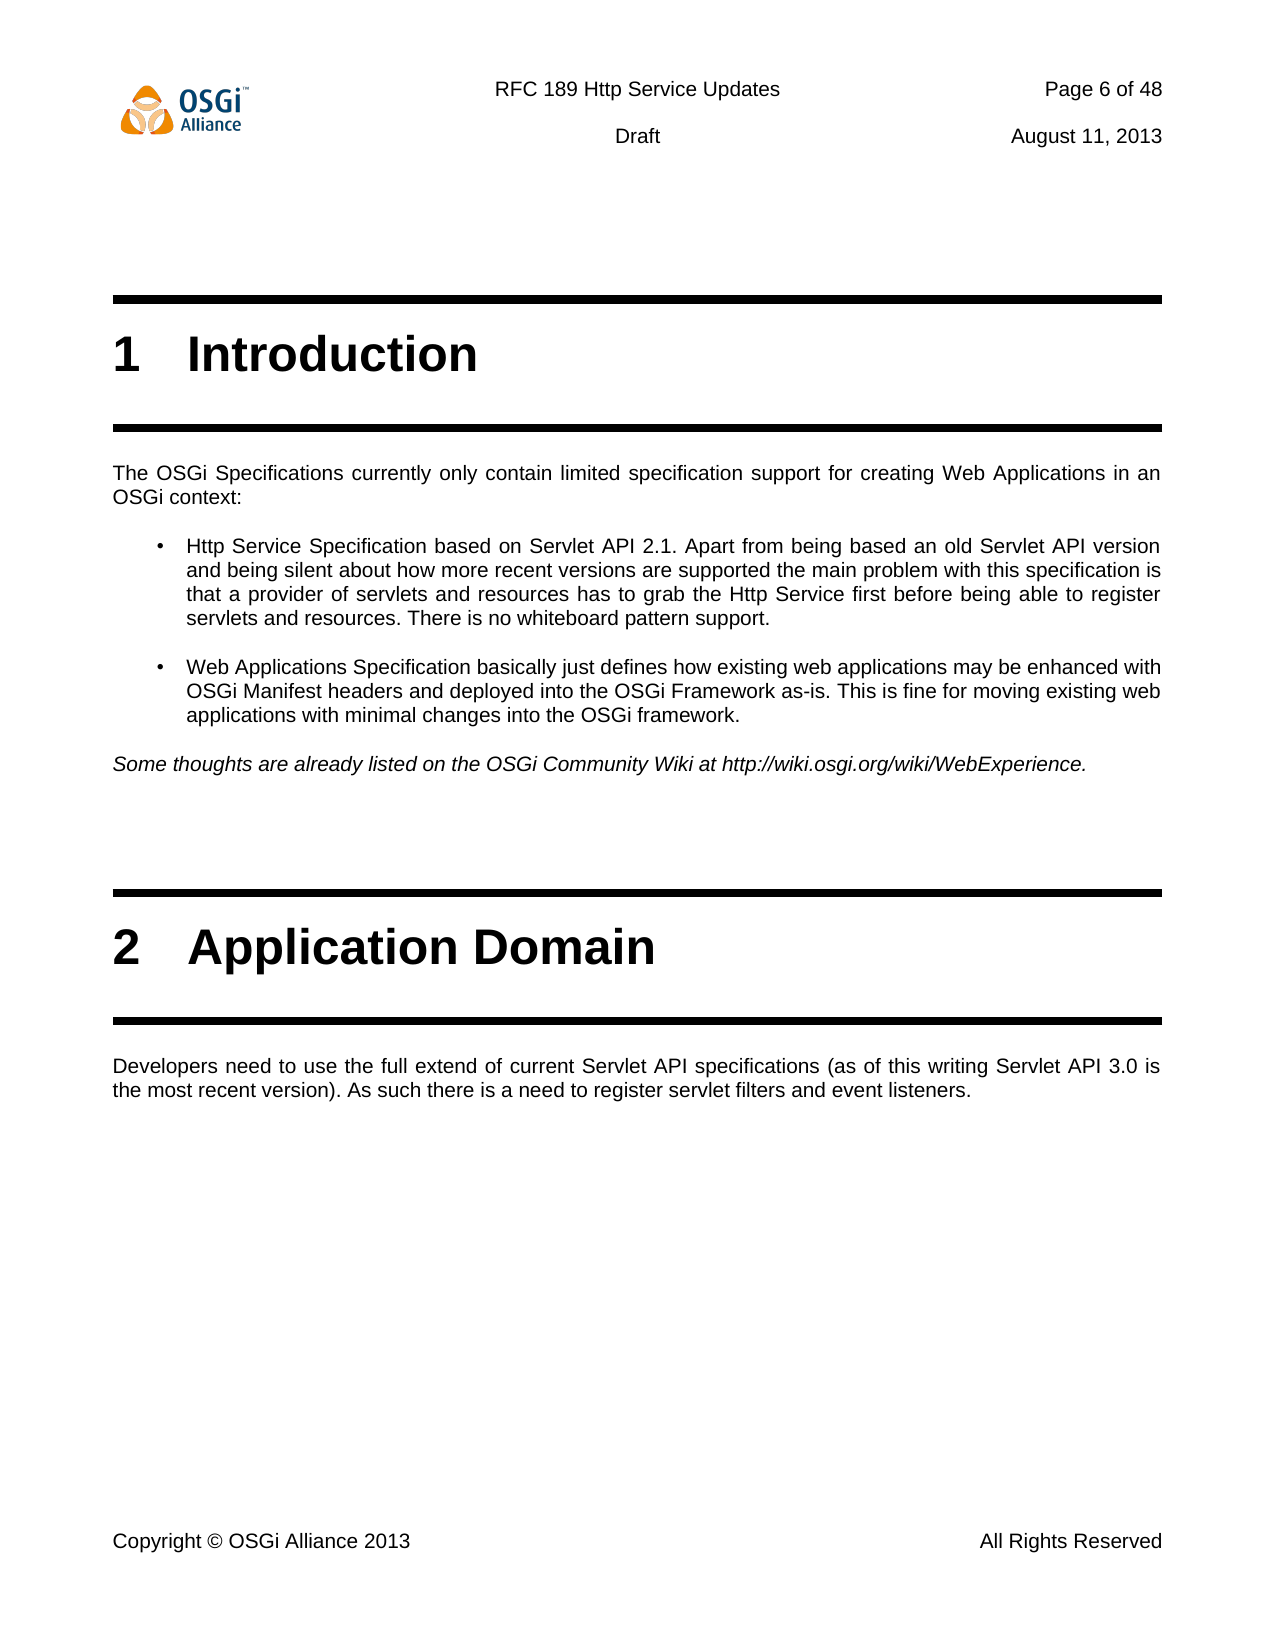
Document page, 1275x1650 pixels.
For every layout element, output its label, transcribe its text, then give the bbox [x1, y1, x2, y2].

text Some thoughts are already listed on the OSGi Community Wiki at http://wiki.osgi.org/wiki/WebExperience. [112, 752, 1162, 776]
subtitle Application Domain [112, 890, 1162, 1025]
text The OSGi Specifications currently only contain limited specification support for creating Web Applications in an OSGi context: [112, 461, 1162, 509]
list Web Applications Specification basically just defines how existing web applications may be enhanced with OSGi Manifest headers and deployed into the OSGi Framework as-is. This is fine for moving existing web applications with minimal changes into the OSGi framework. [157, 655, 1162, 727]
picture [113, 78, 257, 142]
subtitle Introduction [112, 296, 1162, 432]
text Developers need to use the full extend of current Servlet API specifications (as of this writing Servlet API 3.0 is the most recent version). As such there is a need to register servlet filters and event listeners. [112, 1054, 1162, 1102]
list Http Service Specification based on Servlet API 2.1. Apart from being based an old Servlet API version and being silent about how more recent versions are supported the main problem with this specification is that a provider of servlets and resources has to grab the Http Service first before being able to register servlets and resources. There is no whiteboard pattern support. [157, 534, 1162, 630]
